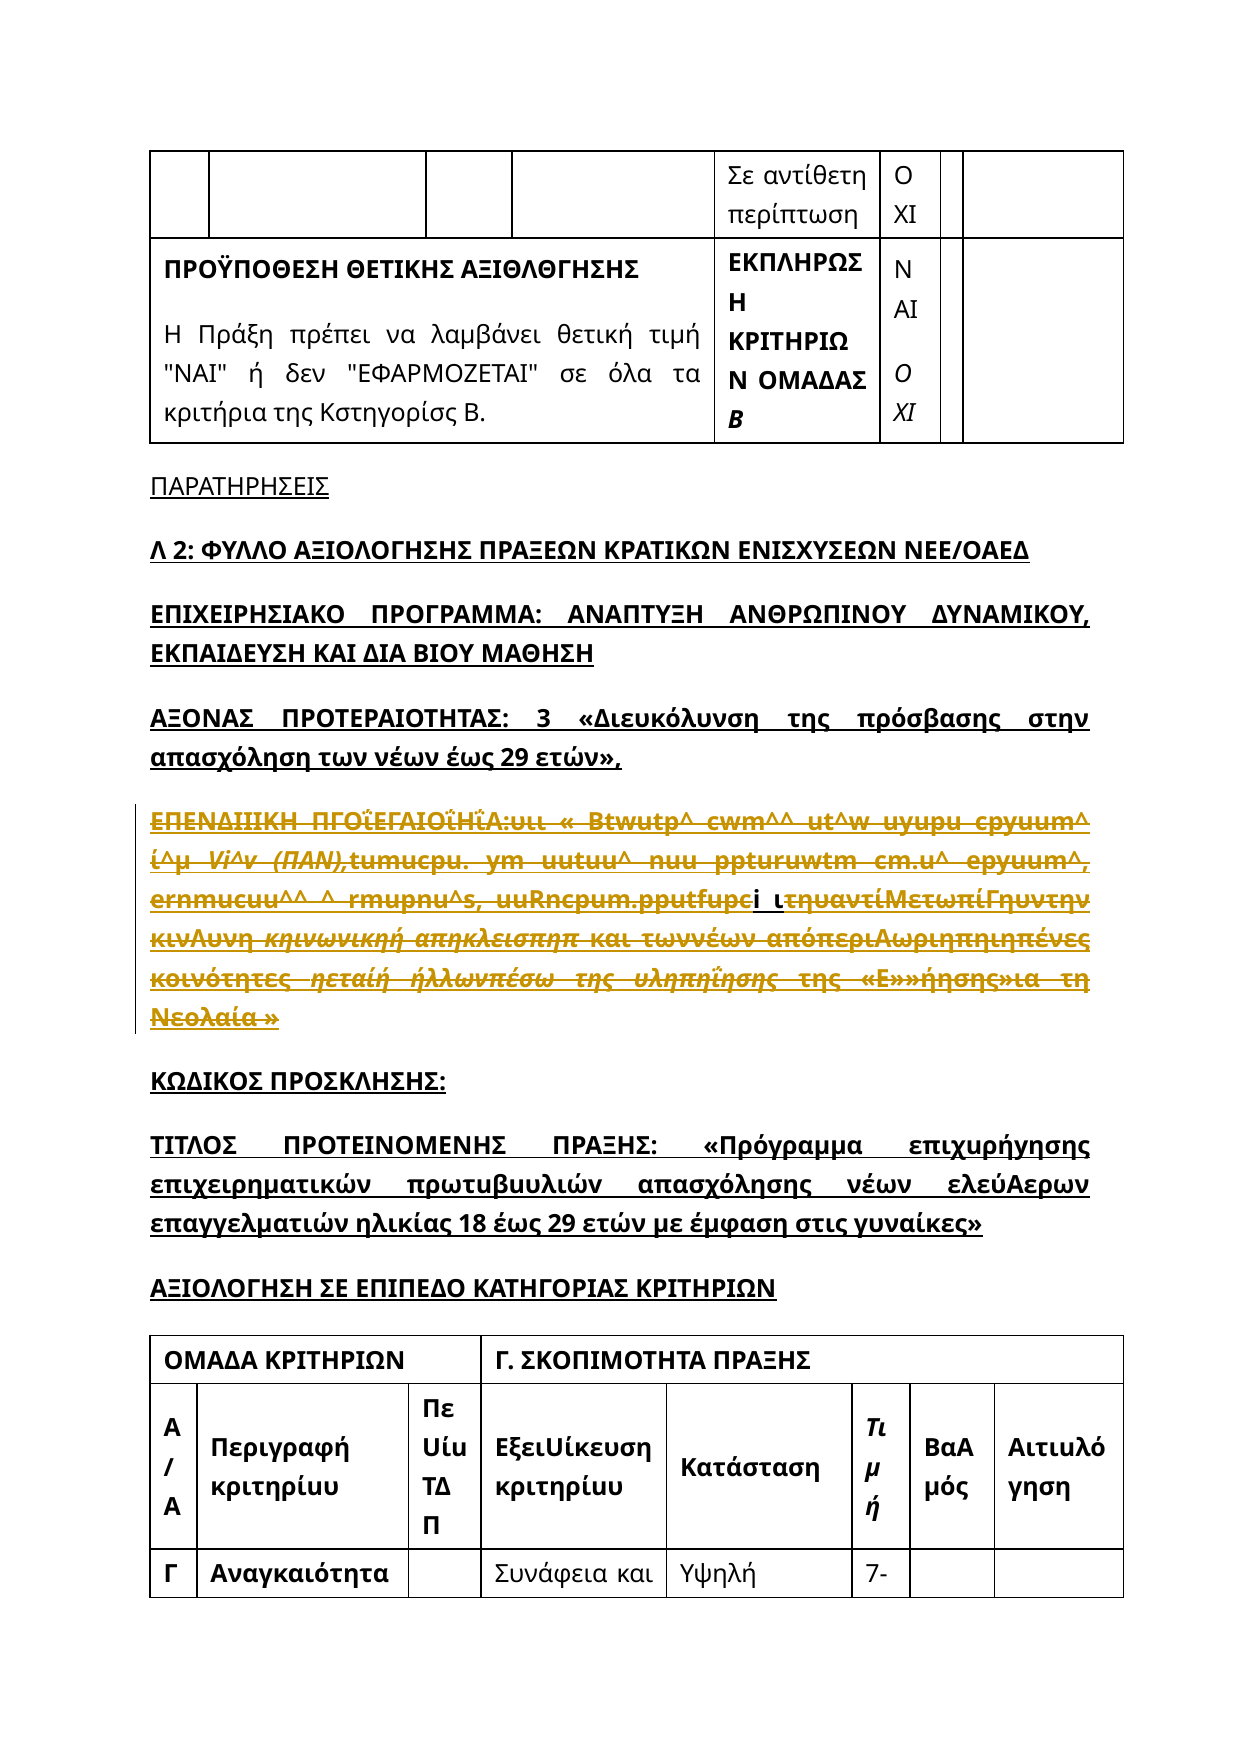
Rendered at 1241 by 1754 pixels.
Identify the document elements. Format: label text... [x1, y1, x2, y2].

table_cell ΕΚΠΛΗΡΩΣΗ ΚΡΙΤΗΡΙΩΝ ΟΜΑΔΑΣ Β [715, 239, 879, 442]
text i ι [935, 981, 947, 989]
text i ι [252, 942, 287, 950]
text i ι [150, 873, 1090, 911]
text i ι [150, 942, 248, 950]
text i ι [708, 981, 729, 989]
text i ι [986, 864, 1001, 872]
text i ι [720, 864, 732, 872]
table_cell ΠεUίu ΤΔΠ [409, 1384, 480, 1548]
text i ι [150, 834, 1090, 862]
table_cell [427, 152, 511, 237]
text i ι [1004, 864, 1090, 872]
text i ι [935, 825, 989, 832]
table_cell Τιμή [853, 1384, 909, 1548]
text i ι [400, 942, 456, 950]
text i ι [951, 981, 980, 989]
text ΑΞΟΝΑΣ ΠΡΟΤΕΡΑΙΟΤΗΤΑΣ: 3 «Διευκόλυνση της πρόσβασης στην [150, 700, 1090, 729]
text i ι [607, 981, 672, 989]
table_header ΟΜΑΔΑ ΚΡΙΤΗΡΙΩΝ [151, 1336, 480, 1383]
text i ι [736, 864, 982, 872]
text i ι [580, 903, 640, 911]
text i ι [984, 981, 994, 989]
text i ι [436, 864, 491, 872]
text ΕΚΠΑΙΔΕΥΣΗ ΚΑΙ ΔΙΑ ΒΙΟΥ ΜΑΘΗΣΗ [150, 628, 1090, 670]
table_cell [151, 152, 208, 237]
text i ι [277, 864, 336, 872]
table_cell Συνάφεια και [482, 1550, 666, 1596]
text i ι [644, 903, 656, 911]
text i ι [458, 942, 555, 950]
table_cell [210, 152, 425, 237]
text i ι [150, 991, 1090, 1033]
text i ι [431, 815, 440, 823]
table_cell [964, 239, 1123, 442]
text i ι [150, 913, 1090, 940]
text i ι [387, 981, 419, 989]
text i ι [322, 981, 384, 989]
table_header Γ. ΣΚΟΠΙΜΟΤΗΤΑ ΠΡΑΞΗΣ [482, 1336, 1123, 1383]
table_cell Αναγκαιότητα [198, 1550, 408, 1596]
text i ι [771, 981, 822, 989]
text απασχόληση των νέων έως 29 ετών», [150, 731, 1090, 773]
table_cell Σε αντίθετη περίπτωση [715, 152, 879, 237]
text i ι [660, 903, 725, 911]
text i ι [853, 942, 914, 950]
table_cell Υψηλή [667, 1550, 851, 1596]
text i ι [732, 981, 760, 989]
text i ι [1012, 825, 1090, 832]
text i ι [988, 942, 1010, 950]
text i ι [289, 942, 383, 950]
table_cell 7- [853, 1550, 909, 1596]
text i ι [908, 825, 931, 832]
text i ι [812, 903, 1009, 911]
text i ι [1014, 942, 1086, 950]
text i ι [150, 952, 1090, 979]
text i ι [348, 815, 357, 823]
text i ι [918, 942, 949, 950]
table_cell Γ [151, 1550, 196, 1596]
table_cell [941, 239, 962, 442]
text επαγγελματιών ηλικίας 18 έως 29 ετών με έμφαση στις γυναίκες» [150, 1198, 1090, 1240]
text i ι [283, 980, 319, 989]
text επιχειρηματικών πρωτuβuυλιώv απασχόλησης νέων ελεύΑερων [150, 1158, 1090, 1196]
text i ι [599, 981, 608, 989]
table_cell [911, 1550, 994, 1596]
text Λ 2: ΦΥΛΛΟ ΑΞΙΟΛΟΓΗΣΗΣ ΠΡΑΞΕΩΝ ΚΡΑΤΙΚΩΝ ΕΝΙΣΧΥΣΕΩΝ ΝΕΕ/ΟΑΕΔ [150, 533, 1090, 567]
text i ι [150, 804, 1090, 823]
table_cell [513, 152, 714, 237]
text i ι [557, 942, 849, 950]
table_cell ΟΧΙ [881, 152, 940, 237]
text i ι [494, 864, 716, 872]
table_cell ΝΑΙ ΟΧΙ [881, 239, 940, 442]
table_cell [941, 152, 962, 237]
text i ι [763, 981, 772, 989]
text ΠΑΡΑΤΗΡΗΣΕΙΣ [150, 469, 1090, 503]
text i ι [150, 903, 402, 911]
text i ι [150, 825, 665, 832]
table_cell Αιτιuλόγηση [995, 1384, 1123, 1548]
table_cell ΒαΑμός [911, 1384, 994, 1548]
text ΕΠΙΧΕΙΡΗΣΙΑΚΟ ΠΡΟΓΡΑΜΜΑ: ΑΝΑΠΤΥΞΗ ΑΝΘΡΩΠΙΝΟΥ ΔΥΝΑΜΙΚΟΥ, [150, 597, 1090, 626]
text i ι [406, 903, 576, 911]
table_cell [964, 152, 1123, 237]
text i ι [990, 981, 1084, 989]
text ΑΞΙΟΛΟΓΗΣΗ ΣΕ ΕΠΙΠΕΔΟ ΚΑΤΗΓΟΡΙΑΣ ΚΡΙΤΗΡΙΩΝ [150, 1270, 1090, 1304]
text i ι [953, 942, 984, 950]
text i ι [180, 864, 275, 872]
text ΚΩΔΙΚΟΣ ΠΡΟΣΚΛΗΣΗΣ: [150, 1064, 1090, 1098]
text i ι [422, 981, 596, 989]
table_cell Κατάσταση [667, 1384, 851, 1548]
text i ι [249, 981, 287, 989]
text i ι [1013, 903, 1069, 911]
table_cell [409, 1550, 480, 1596]
table_cell ΠΡΟΫΠΟΘΕΣΗ ΘΕΤΙΚΗΣ ΑΞΙΘΛΘΓΗΣΗΣ Η Πράξη πρέπει να λαμβάνει θετική τιμή "ΝΑΙ" ή δεν "ΕΦΑΡΜΟΖΕΤΑΙ" σε όλα τα κριτήρια της Κστηγορίσς Β. [151, 239, 714, 442]
text i ι [675, 981, 705, 989]
table_cell [995, 1550, 1123, 1596]
table_cell ΕξειUίκευση κριτηρίuυ [482, 1384, 666, 1548]
text i ι [150, 981, 245, 989]
text i ι [833, 981, 931, 989]
text ΤΙΤΛΟΣ ΠΡΟΤΕΙΝΟΜΕΝΗΣ ΠΡΑΞΗΣ: «Πρόγραμμα επιχuρήyησης [150, 1128, 1090, 1157]
text i ι [669, 825, 904, 832]
text i ι [385, 942, 398, 950]
table_cell Περιγραφή κριτηρίuυ [198, 1384, 408, 1548]
text i ι [336, 864, 432, 872]
text i ι [1082, 942, 1090, 950]
text i ι [826, 981, 837, 989]
text i ι [993, 825, 1008, 832]
text i ι [1073, 903, 1090, 911]
text i ι [150, 864, 176, 872]
table_cell Α/Α [151, 1384, 196, 1548]
